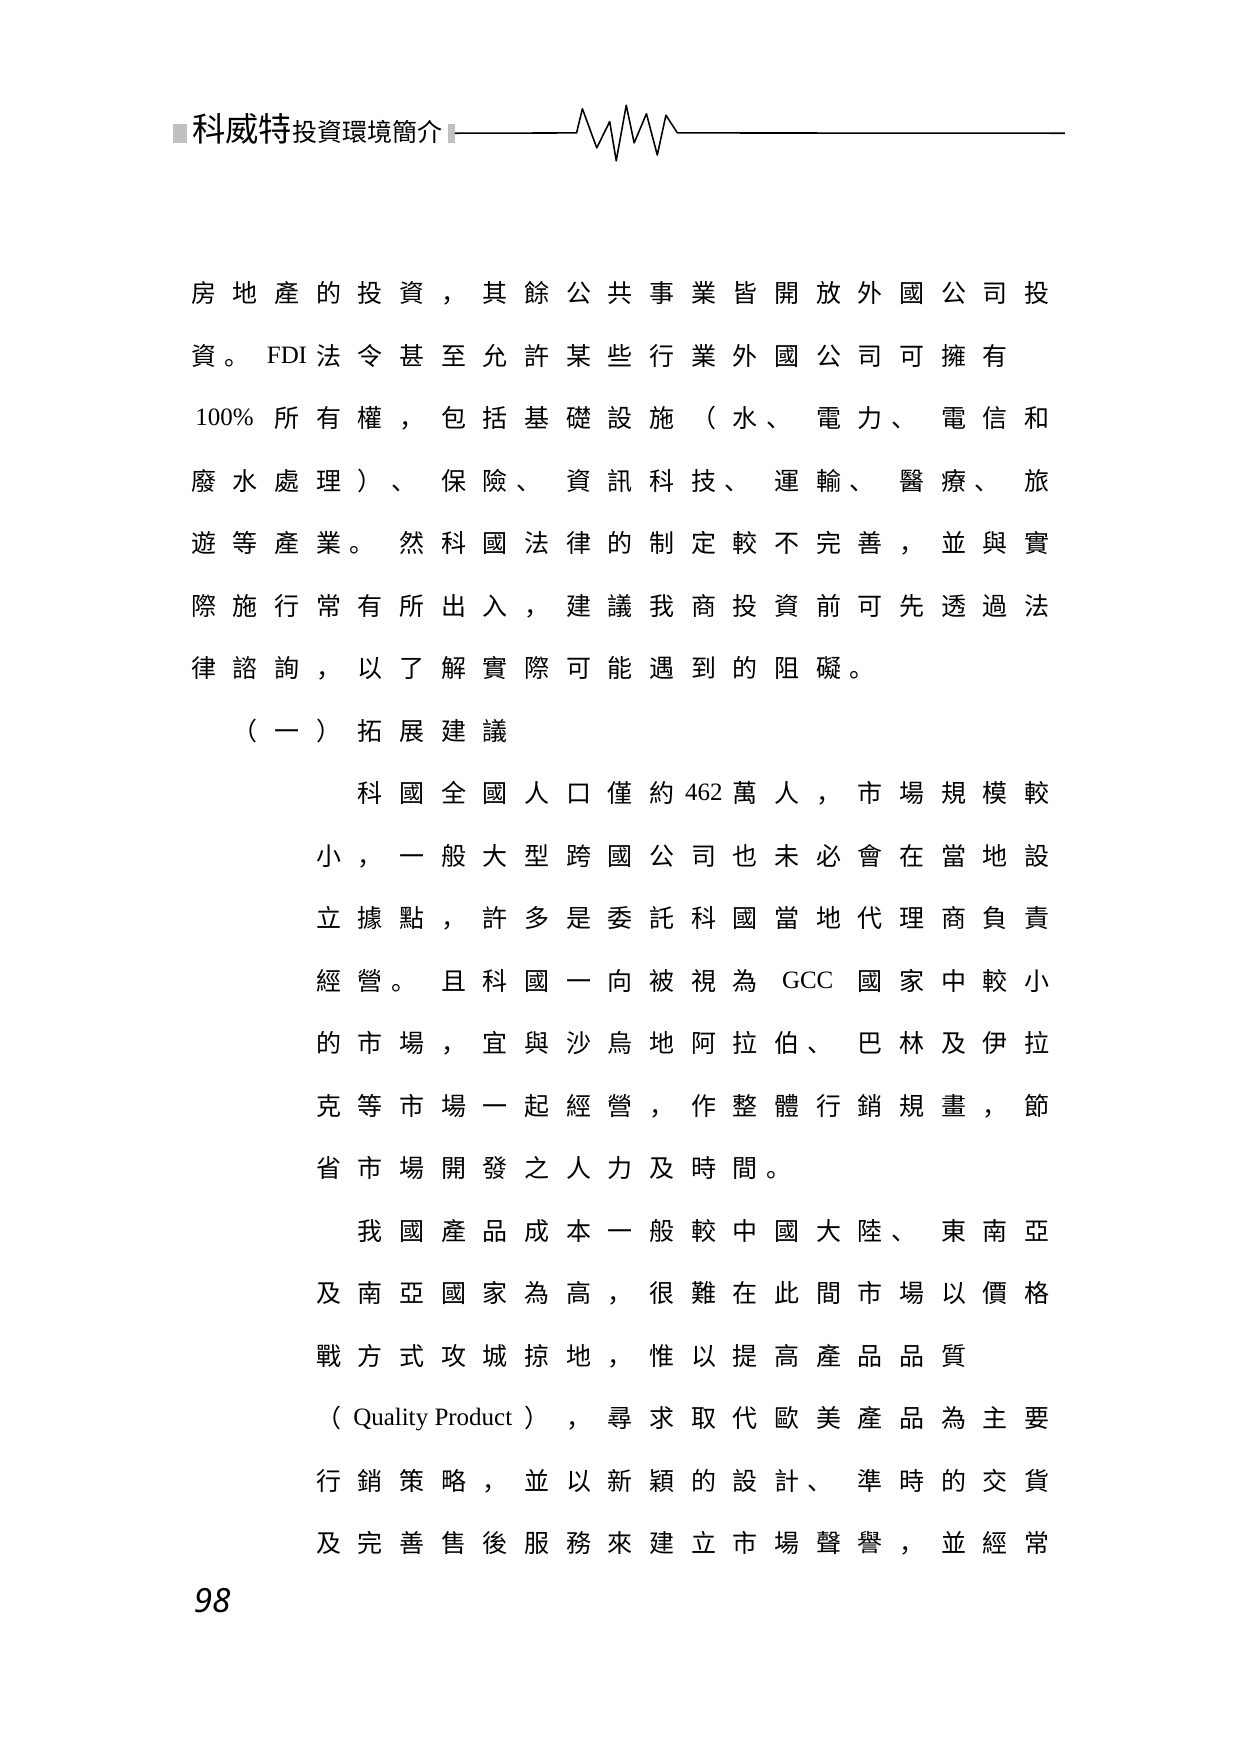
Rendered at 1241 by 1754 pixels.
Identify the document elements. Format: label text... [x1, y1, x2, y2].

text 房地產的投資，其餘公共事業皆開放外國公司投資。FDI法令甚至允許某些行業外國公司可擁有100%所有權，包括基礎設施（水、電力、電信和廢水處理）、保險、資訊科技、運輸、醫療、旅遊等產業。然科國法律的制定較不完善，並與實際施行常有所出入，建議我商投資前可先透過法律諮詢，以了解實際可能遇到的阻礙。 [183, 250, 1058, 688]
text 我國產品成本一般較中國大陸、東南亞及南亞國家為高，很難在此間市場以價格戰方式攻城掠地，惟以提高產品品質（Quality Product），尋求取代歐美產品為主要行銷策略，並以新穎的設計、準時的交貨及完善售後服務來建立市場聲譽，並經常 [281, 1188, 1058, 1563]
text （一）拓展建議 [207, 688, 1058, 750]
text 科國全國人口僅約462萬人，市場規模較小，一般大型跨國公司也未必會在當地設立據點，許多是委託科國當地代理商負責經營。且科國一向被視為GCC國家中較小的市場，宜與沙烏地阿拉伯、巴林及伊拉克等市場一起經營，作整體行銷規畫，節省市場開發之人力及時間。 [281, 750, 1058, 1188]
